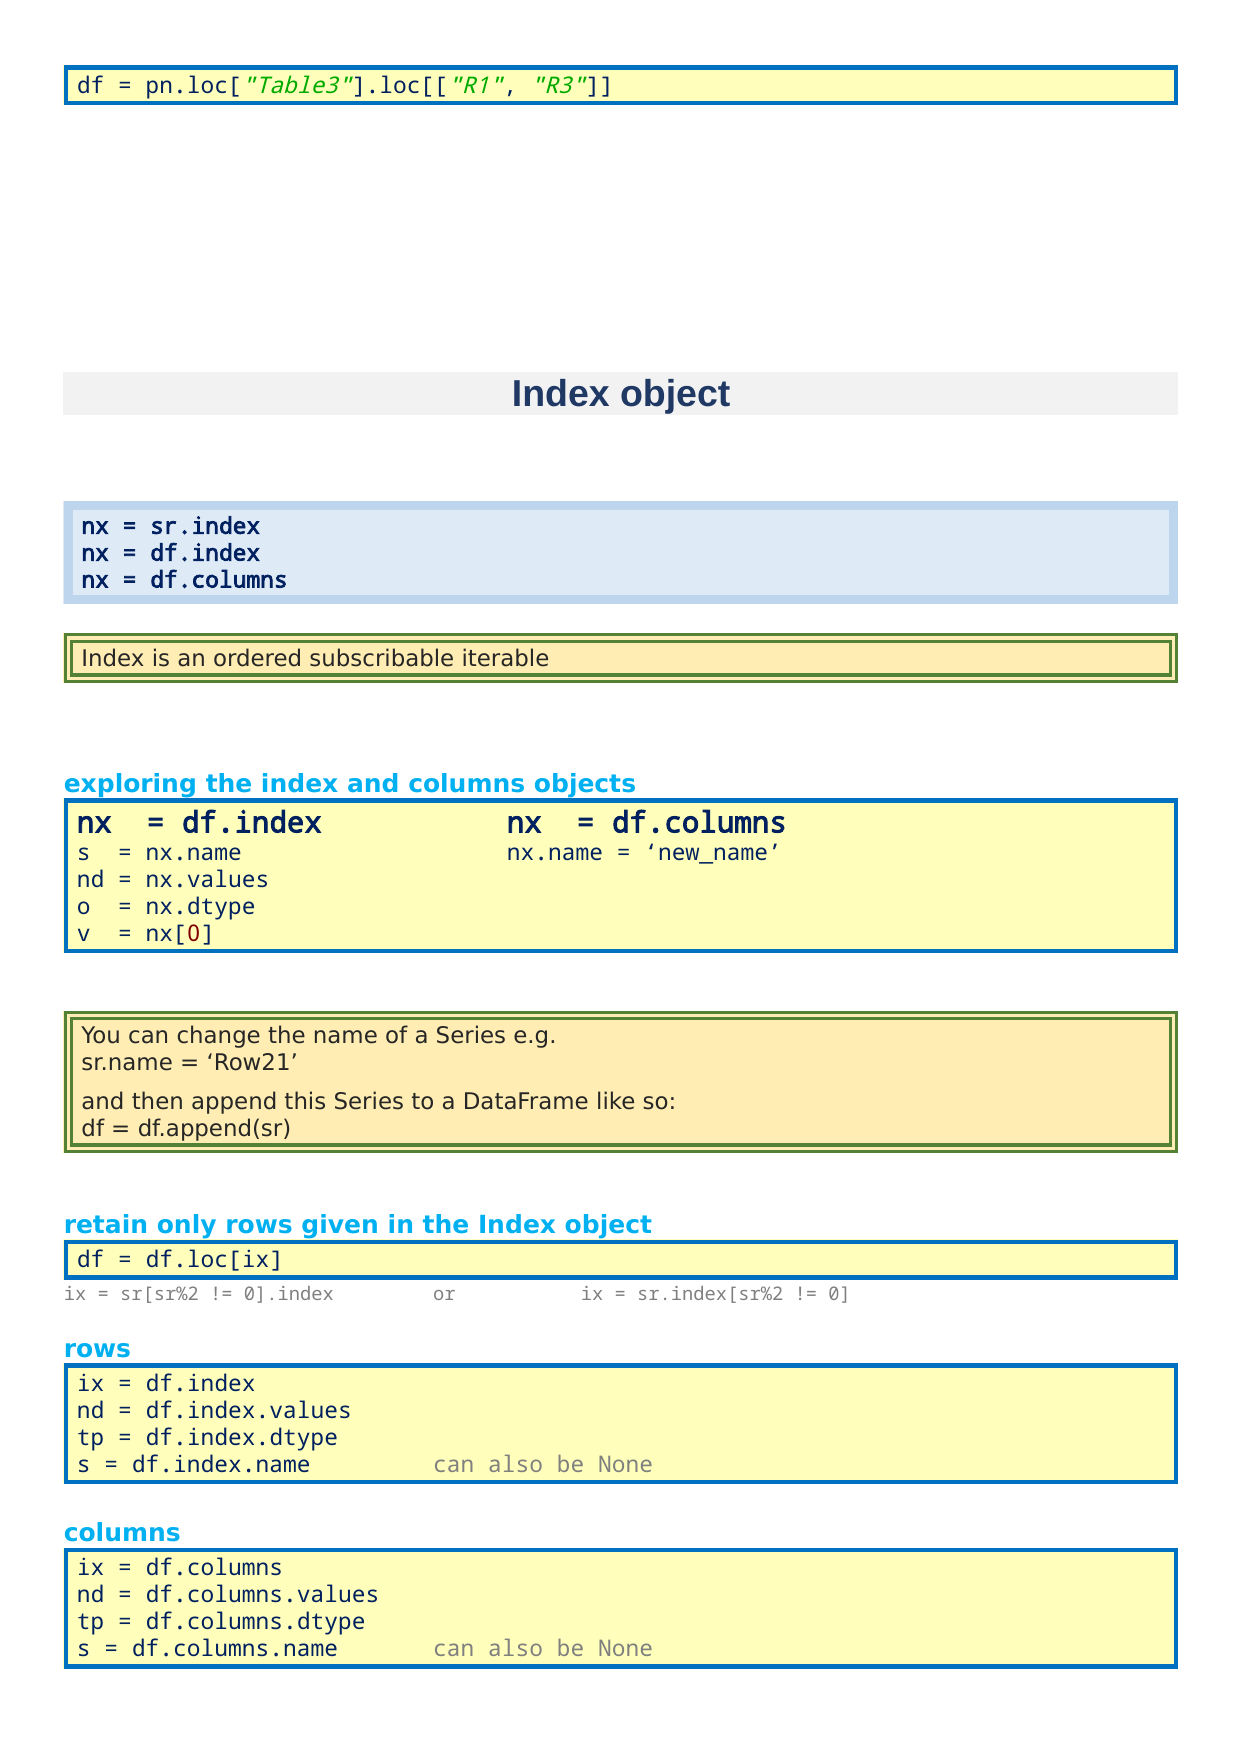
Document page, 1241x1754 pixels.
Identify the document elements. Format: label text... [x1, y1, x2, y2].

text s = df.columns.name can also be None [68, 1628, 1174, 1664]
text s = nx.name nx.name = ‘new_name’ [68, 832, 1174, 859]
text o = nx.dtype [68, 886, 1174, 913]
text ix = df.index [68, 1368, 1174, 1390]
text nd = df.columns.values [68, 1574, 1174, 1601]
text nx = df.index [73, 528, 1169, 555]
text sr.name = ‘Row21’ [73, 1038, 1169, 1064]
title columns [63, 1518, 1178, 1548]
text Index is an ordered subscribable iterable [67, 636, 1175, 680]
text tp = df.index.dtype [68, 1417, 1174, 1444]
text df = pn.loc["Table3"].loc[["R1", "R3"]] [68, 70, 1174, 101]
title exploring the index and columns objects [63, 769, 1178, 798]
text nd = nx.values [68, 859, 1174, 886]
text nd = df.index.values [68, 1390, 1174, 1417]
text df = df.loc[ix] [68, 1244, 1174, 1275]
text ix = sr[sr%2 != 0].index or ix = sr.index[sr%2 != 0] [63, 1280, 1178, 1305]
text tp = df.columns.dtype [68, 1601, 1174, 1628]
text s = df.index.name can also be None [68, 1444, 1174, 1480]
text df = df.append(sr) [67, 1103, 1175, 1150]
text You can change the name of a Series e.g. [67, 1014, 1175, 1038]
text nx = df.columns [73, 555, 1169, 595]
text ix = df.columns [68, 1552, 1174, 1574]
text and then append this Series to a DataFrame like so: [73, 1077, 1169, 1103]
title retain only rows given in the Index object [63, 1210, 1178, 1239]
title rows [63, 1334, 1178, 1363]
text nx = sr.index [73, 510, 1169, 528]
text nx = df.index nx = df.columns [68, 803, 1174, 832]
text v = nx[0] [68, 913, 1174, 949]
subtitle Index object [63, 372, 1178, 415]
